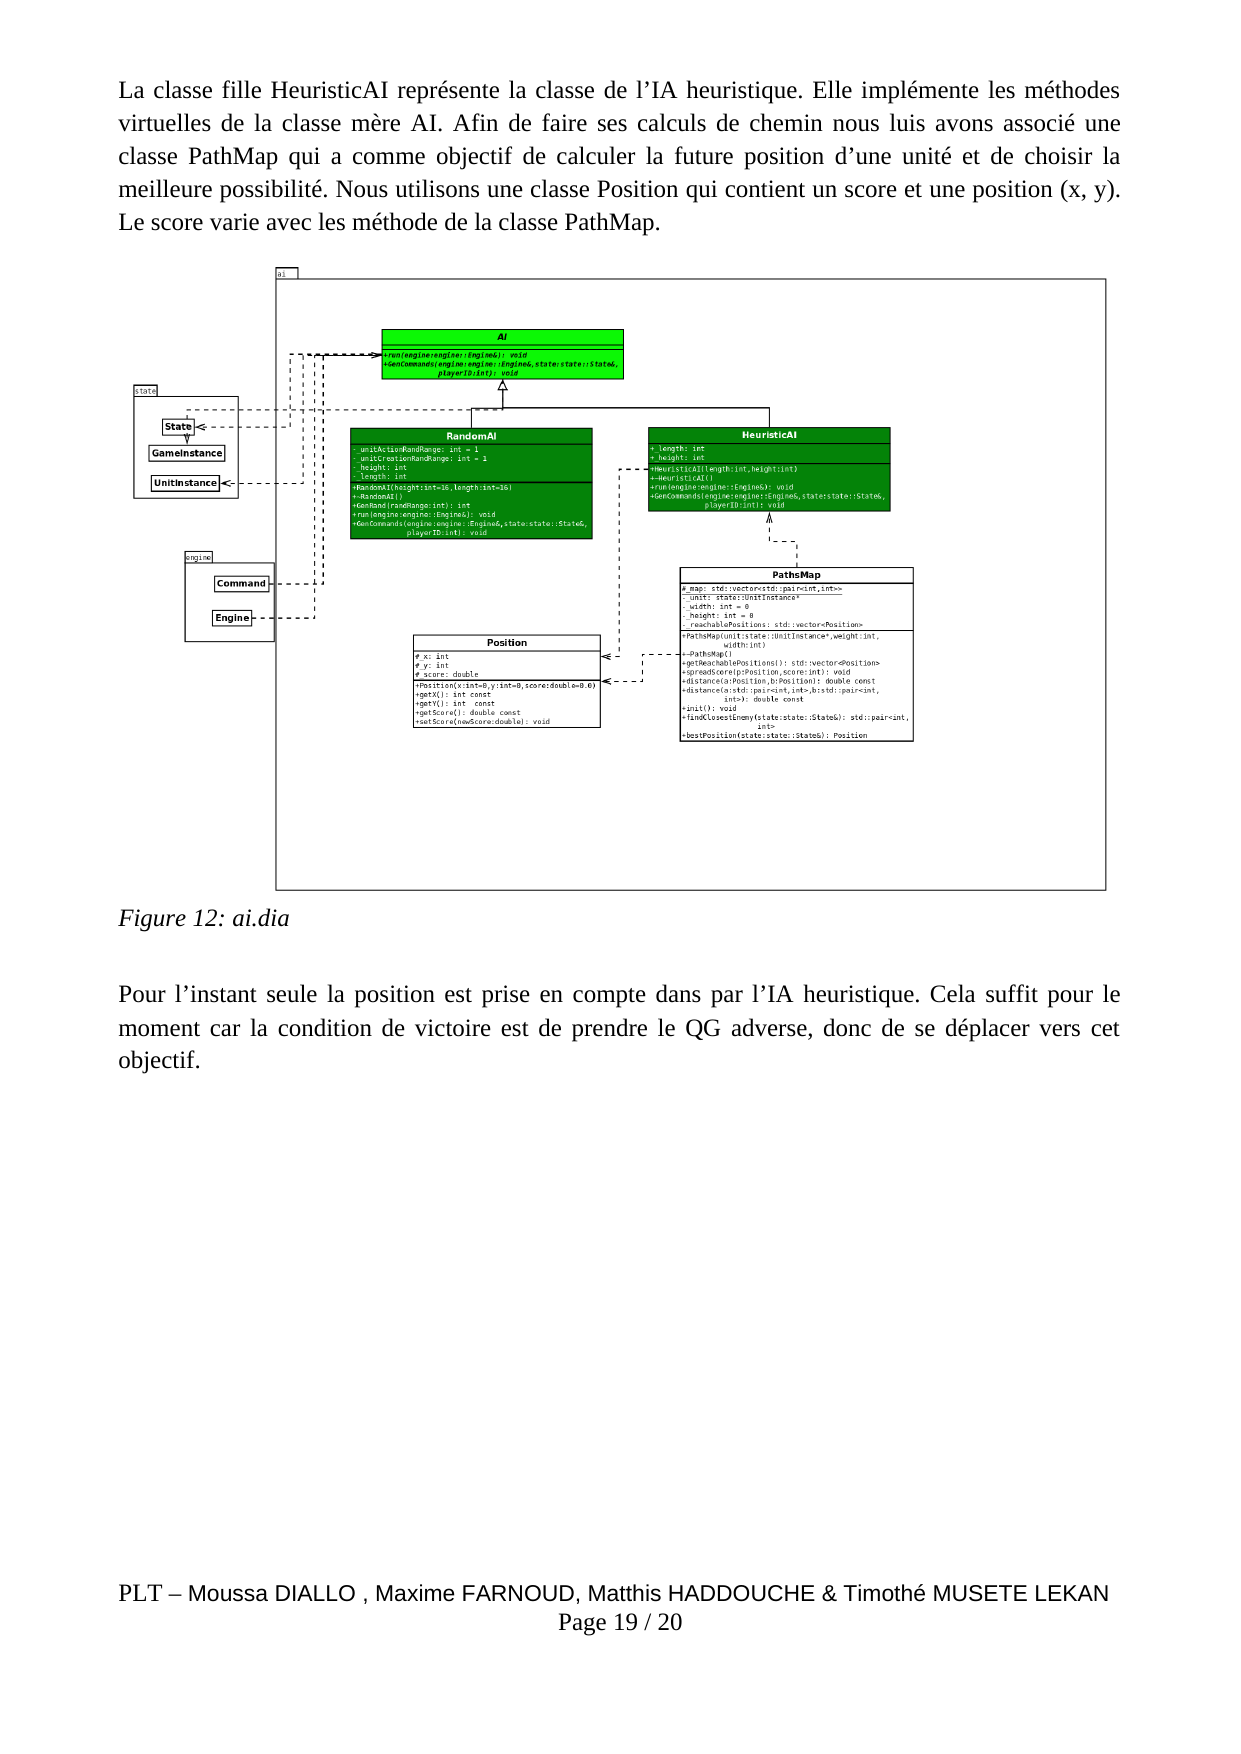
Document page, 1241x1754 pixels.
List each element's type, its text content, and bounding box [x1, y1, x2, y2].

text La classe fille HeuristicAI représente la classe de l’IA heuristique. Elle implémente les méthodes virtuelles de la classe mère AI. Afin de faire ses calculs de chemin nous luis avons associé une classe PathMap qui a comme objectif de calculer la future position d’une unité et de choisir la meilleure possibilité. Nous utilisons une classe Position qui contient un score et une position (x, y). Le score varie avec les méthode de la classe PathMap. [118, 75, 1122, 236]
text Figure 12: ai.dia [118, 891, 1122, 932]
picture [133, 267, 1107, 891]
text Pour l’instant seule la position est prise en compte dans par l’IA heuristique. Cela suffit pour le moment car la condition de victoire est de prendre le QG adverse, donc de se déplacer vers cet objectif. [118, 979, 1122, 1074]
